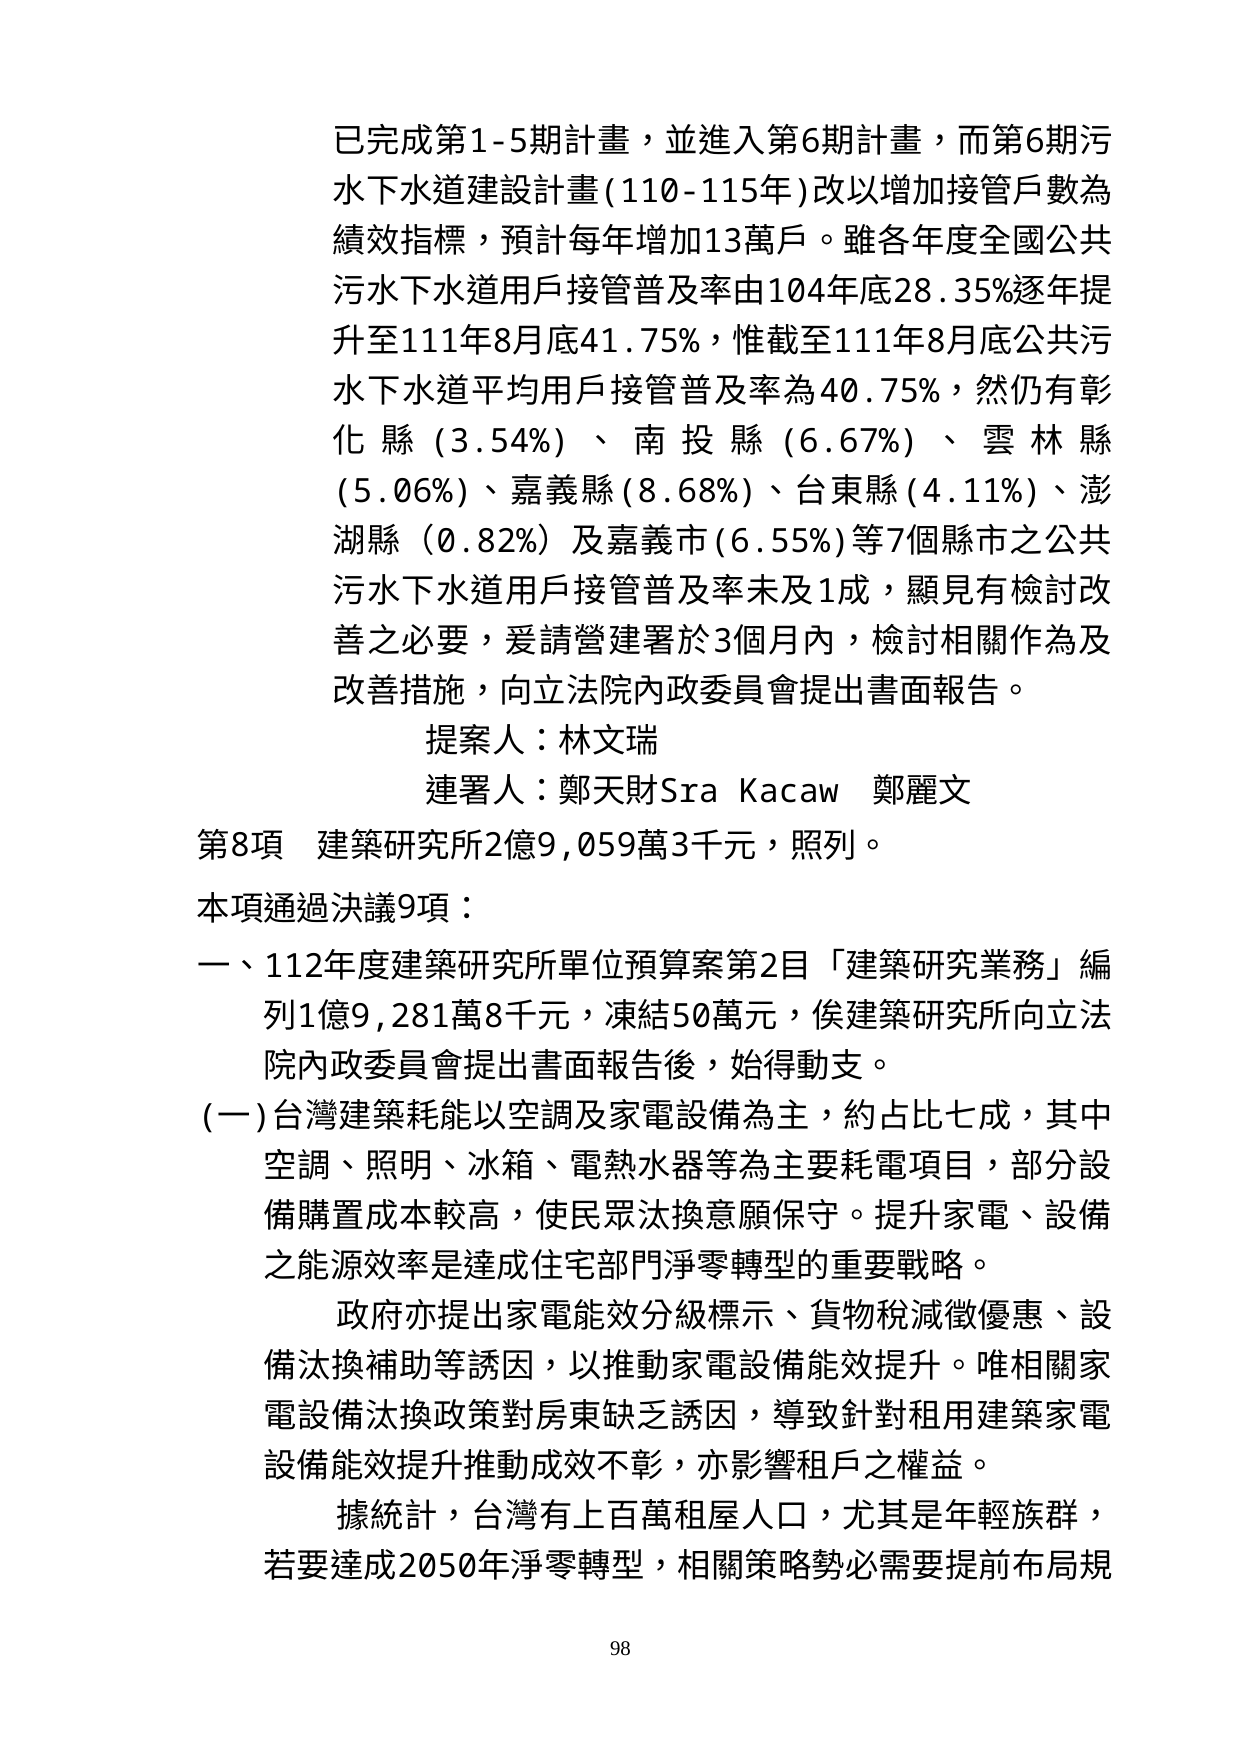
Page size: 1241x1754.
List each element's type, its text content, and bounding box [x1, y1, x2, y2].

text 已完成第1-5期計畫，並進入第6期計畫，而第6期污水下水道建設計畫(110-115年)改以增加接管戶數為績效指標，預計每年增加13萬戶。雖各年度全國公共污水下水道用戶接管普及率由104年底28.35%逐年提升至111年8月底41.75%，惟截至111年8月底公共污水下水道平均用戶接管普及率為40.75%，然仍有彰化縣(3.54%)、南投縣(6.67%)、雲林縣(5.06%)、嘉義縣(8.68%)、台東縣(4.11%)、澎湖縣（0.82%）及嘉義市(6.55%)等7個縣市之公共污水下水道用戶接管普及率未及1成，顯見有檢討改善之必要，爰請營建署於3個月內，檢討相關作為及改善措施，向立法院內政委員會提出書面報告。 [332, 112, 1113, 712]
text 第8項 建築研究所2億9,059萬3千元，照列。 [130, 812, 1110, 875]
text 提案人：林文瑞 [425, 712, 1113, 762]
text 本項通過決議9項： [130, 875, 1110, 937]
text 據統計，台灣有上百萬租屋人口，尤其是年輕族群，若要達成2050年淨零轉型，相關策略勢必需要提前布局規 [263, 1487, 1113, 1587]
text 連署人：鄭天財Sra Kacaw 鄭麗文 [425, 762, 1113, 812]
text 政府亦提出家電能效分級標示、貨物稅減徵優惠、設備汰換補助等誘因，以推動家電設備能效提升。唯相關家電設備汰換政策對房東缺乏誘因，導致針對租用建築家電設備能效提升推動成效不彰，亦影響租戶之權益。 [263, 1287, 1113, 1487]
text 一、112年度建築研究所單位預算案第2目「建築研究業務」編列1億9,281萬8千元，凍結50萬元，俟建築研究所向立法院內政委員會提出書面報告後，始得動支。 [130, 937, 1113, 1087]
text (一)台灣建築耗能以空調及家電設備為主，約占比七成，其中空調、照明、冰箱、電熱水器等為主要耗電項目，部分設備購置成本較高，使民眾汰換意願保守。提升家電、設備之能源效率是達成住宅部門淨零轉型的重要戰略。 [130, 1087, 1113, 1287]
